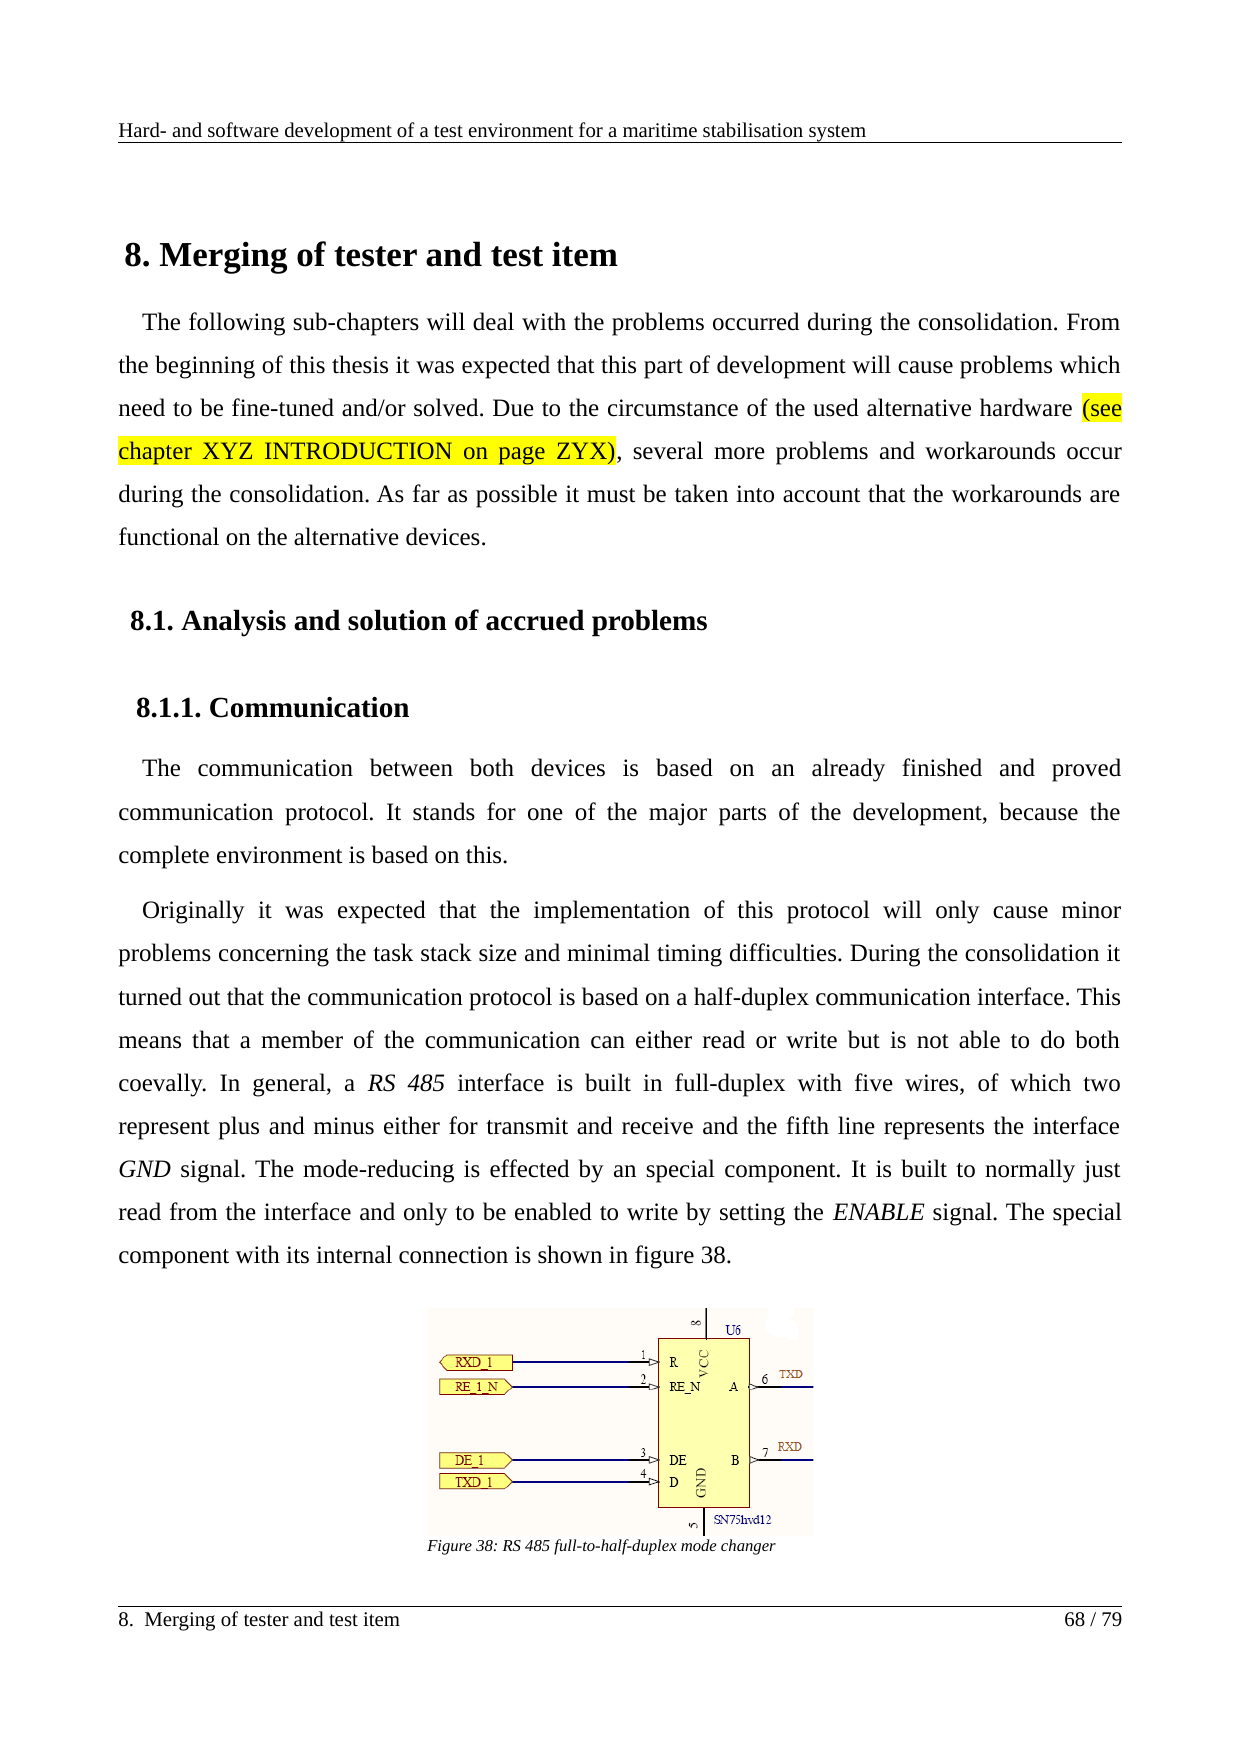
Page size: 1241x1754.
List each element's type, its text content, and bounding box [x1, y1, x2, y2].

subtitle Communication [118, 691, 1122, 724]
text Originally it was expected that the implementation of this protocol will only cause minor problems concerning the task stack size and minimal timing difficulties. During the consolidation it turned out that the communication protocol is based on a half-duplex communication interface. This means that a member of the communication can either read or write but is not able to do both coevally. In general, a RS 485 interface is built in full-duplex with five wires, of which two represent plus and minus either for transmit and receive and the fifth line represents the interface GND signal. The mode-reducing is effected by an special component. It is built to normally just read from the interface and only to be enabled to write by setting the ENABLE signal. The special component with its internal connection is shown in figure 38. [118, 895, 1122, 1269]
subtitle Analysis and solution of accrued problems [118, 603, 1122, 636]
text The communication between both devices is based on an already finished and proved communication protocol. It stands for one of the major parts of the development, because the complete environment is based on this. [118, 753, 1122, 868]
subtitle Merging of tester and test item [118, 234, 1122, 274]
text Figure 38: RS 485 full-to-half-duplex mode changer [427, 1536, 813, 1554]
picture [427, 1308, 814, 1536]
text The following sub-chapters will deal with the problems occurred during the consolidation. From the beginning of this thesis it was expected that this part of development will cause problems which need to be fine-tuned and/or solved. Due to the circumstance of the used alternative hardware (see chapter XYZ INTRODUCTION on page ZYX), several more problems and workarounds occur during the consolidation. As far as possible it must be taken into account that the workarounds are functional on the alternative devices. [118, 307, 1122, 551]
